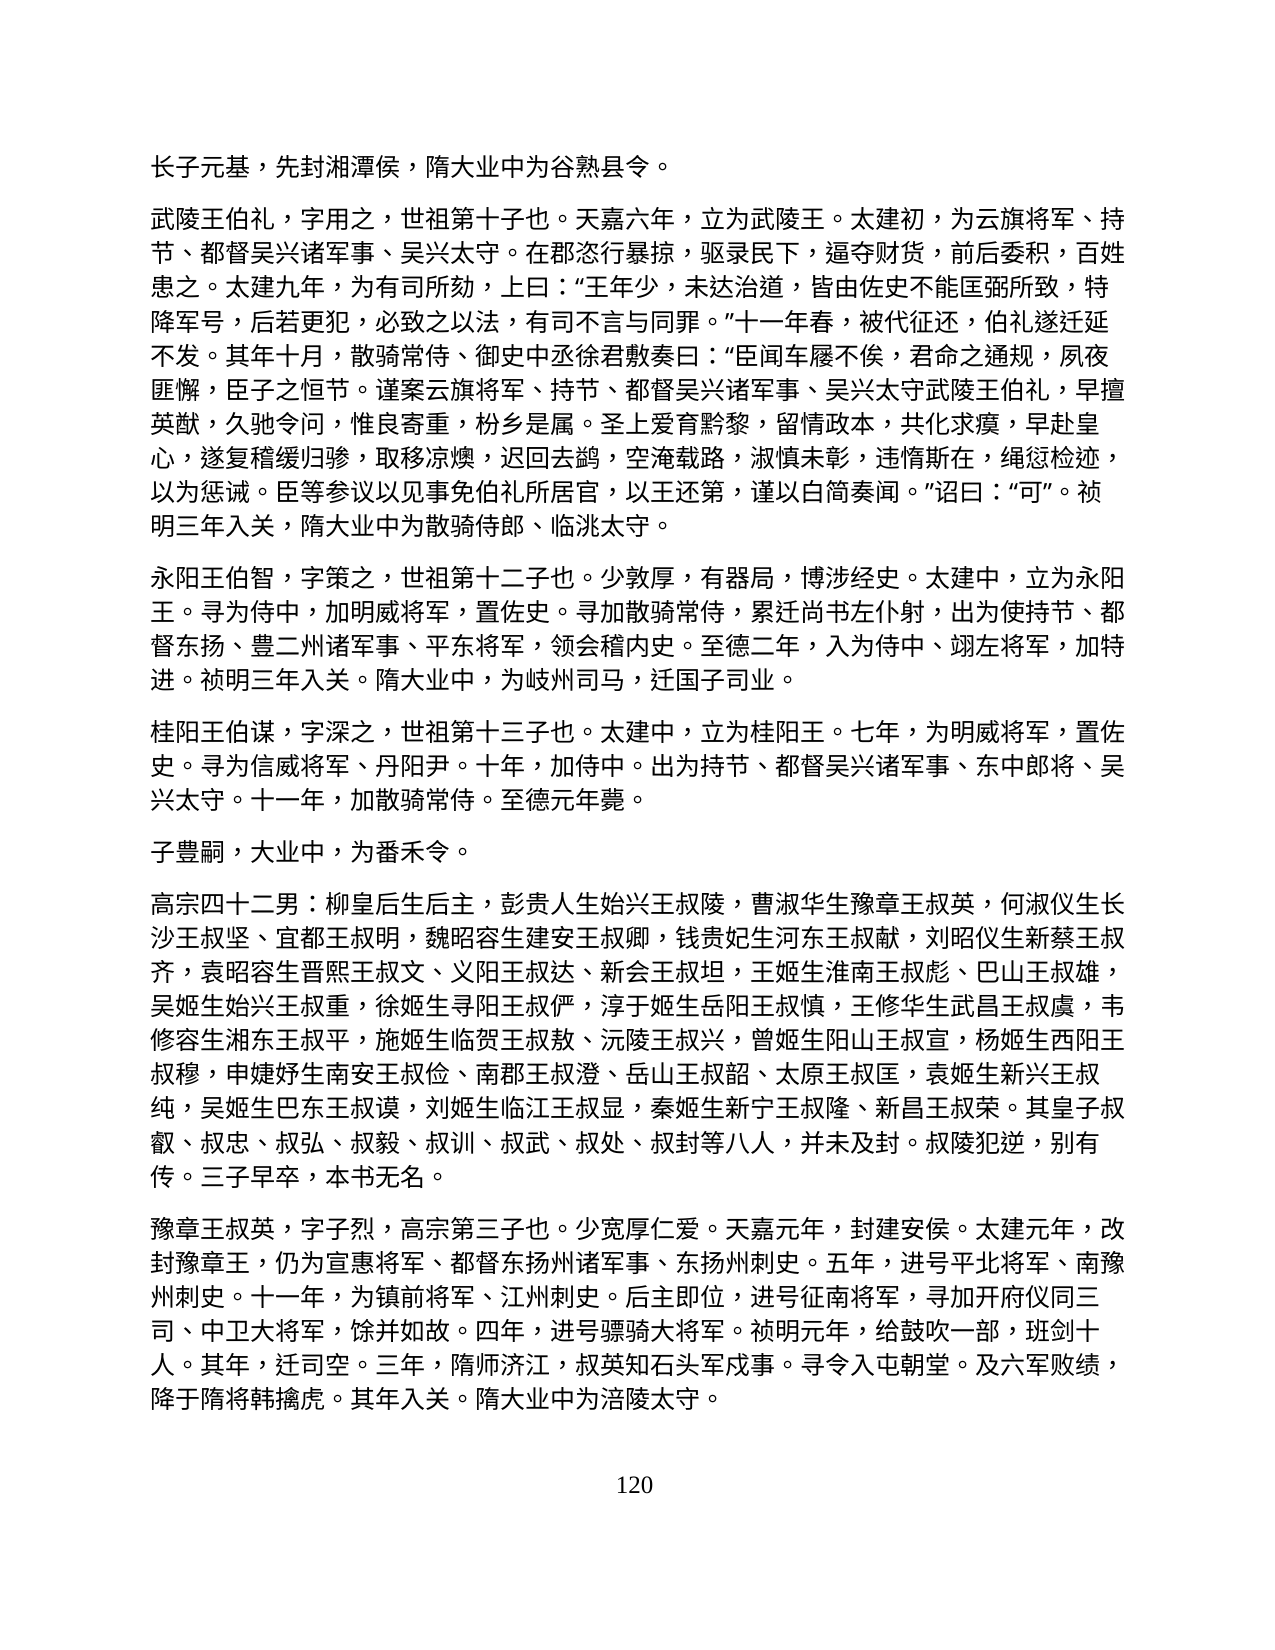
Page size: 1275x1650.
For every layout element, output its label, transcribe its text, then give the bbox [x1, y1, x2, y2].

text 长子元基，先封湘潭侯，隋大业中为谷熟县令。 [150, 150, 1125, 184]
text 武陵王伯礼，字用之，世祖第十子也。天嘉六年，立为武陵王。太建初，为云旗将军、持节、都督吴兴诸军事、吴兴太守。在郡恣行暴掠，驱录民下，逼夺财货，前后委积，百姓患之。太建九年，为有司所劾，上曰：“王年少，未达治道，皆由佐史不能匡弼所致，特降军号，后若更犯，必致之以法，有司不言与同罪。”十一年春，被代征还，伯礼遂迁延不发。其年十月，散骑常侍、御史中丞徐君敷奏曰：“臣闻车屦不俟，君命之通规，夙夜匪懈，臣子之恒节。谨案云旗将军、持节、都督吴兴诸军事、吴兴太守武陵王伯礼，早擅英猷，久驰令问，惟良寄重，枌乡是属。圣上爱育黔黎，留情政本，共化求瘼，早赴皇心，遂复稽缓归骖，取移凉燠，迟回去鹢，空淹载路，淑慎未彰，违惰斯在，绳愆检迹，以为惩诫。臣等参议以见事免伯礼所居官，以王还第，谨以白简奏闻。”诏曰：“可”。祯明三年入关，隋大业中为散骑侍郎、临洮太守。 [150, 202, 1125, 543]
text 豫章王叔英，字子烈，高宗第三子也。少宽厚仁爱。天嘉元年，封建安侯。太建元年，改封豫章王，仍为宣惠将军、都督东扬州诸军事、东扬州刺史。五年，进号平北将军、南豫州刺史。十一年，为镇前将军、江州刺史。后主即位，进号征南将军，寻加开府仪同三司、中卫大将军，馀并如故。四年，进号骠骑大将军。祯明元年，给鼓吹一部，班剑十人。其年，迁司空。三年，隋师济江，叔英知石头军戍事。寻令入屯朝堂。及六军败绩，降于隋将韩擒虎。其年入关。隋大业中为涪陵太守。 [150, 1211, 1125, 1416]
text 桂阳王伯谋，字深之，世祖第十三子也。太建中，立为桂阳王。七年，为明威将军，置佐史。寻为信威将军、丹阳尹。十年，加侍中。出为持节、都督吴兴诸军事、东中郎将、吴兴太守。十一年，加散骑常侍。至德元年薨。 [150, 715, 1125, 817]
text 永阳王伯智，字策之，世祖第十二子也。少敦厚，有器局，博涉经史。太建中，立为永阳王。寻为侍中，加明威将军，置佐史。寻加散骑常侍，累迁尚书左仆射，出为使持节、都督东扬、豊二州诸军事、平东将军，领会稽内史。至德二年，入为侍中、翊左将军，加特进。祯明三年入关。隋大业中，为岐州司马，迁国子司业。 [150, 561, 1125, 697]
text 高宗四十二男：柳皇后生后主，彭贵人生始兴王叔陵，曹淑华生豫章王叔英，何淑仪生长沙王叔坚、宜都王叔明，魏昭容生建安王叔卿，钱贵妃生河东王叔献，刘昭仪生新蔡王叔齐，袁昭容生晋熙王叔文、义阳王叔达、新会王叔坦，王姬生淮南王叔彪、巴山王叔雄，吴姬生始兴王叔重，徐姬生寻阳王叔俨，淳于姬生岳阳王叔慎，王修华生武昌王叔虞，韦修容生湘东王叔平，施姬生临贺王叔敖、沅陵王叔兴，曾姬生阳山王叔宣，杨姬生西阳王叔穆，申婕妤生南安王叔俭、南郡王叔澄、岳山王叔韶、太原王叔匡，袁姬生新兴王叔纯，吴姬生巴东王叔谟，刘姬生临江王叔显，秦姬生新宁王叔隆、新昌王叔荣。其皇子叔叡、叔忠、叔弘、叔毅、叔训、叔武、叔处、叔封等八人，并未及封。叔陵犯逆，别有传。三子早卒，本书无名。 [150, 887, 1125, 1193]
text 子豊嗣，大业中，为番禾令。 [150, 835, 1125, 869]
